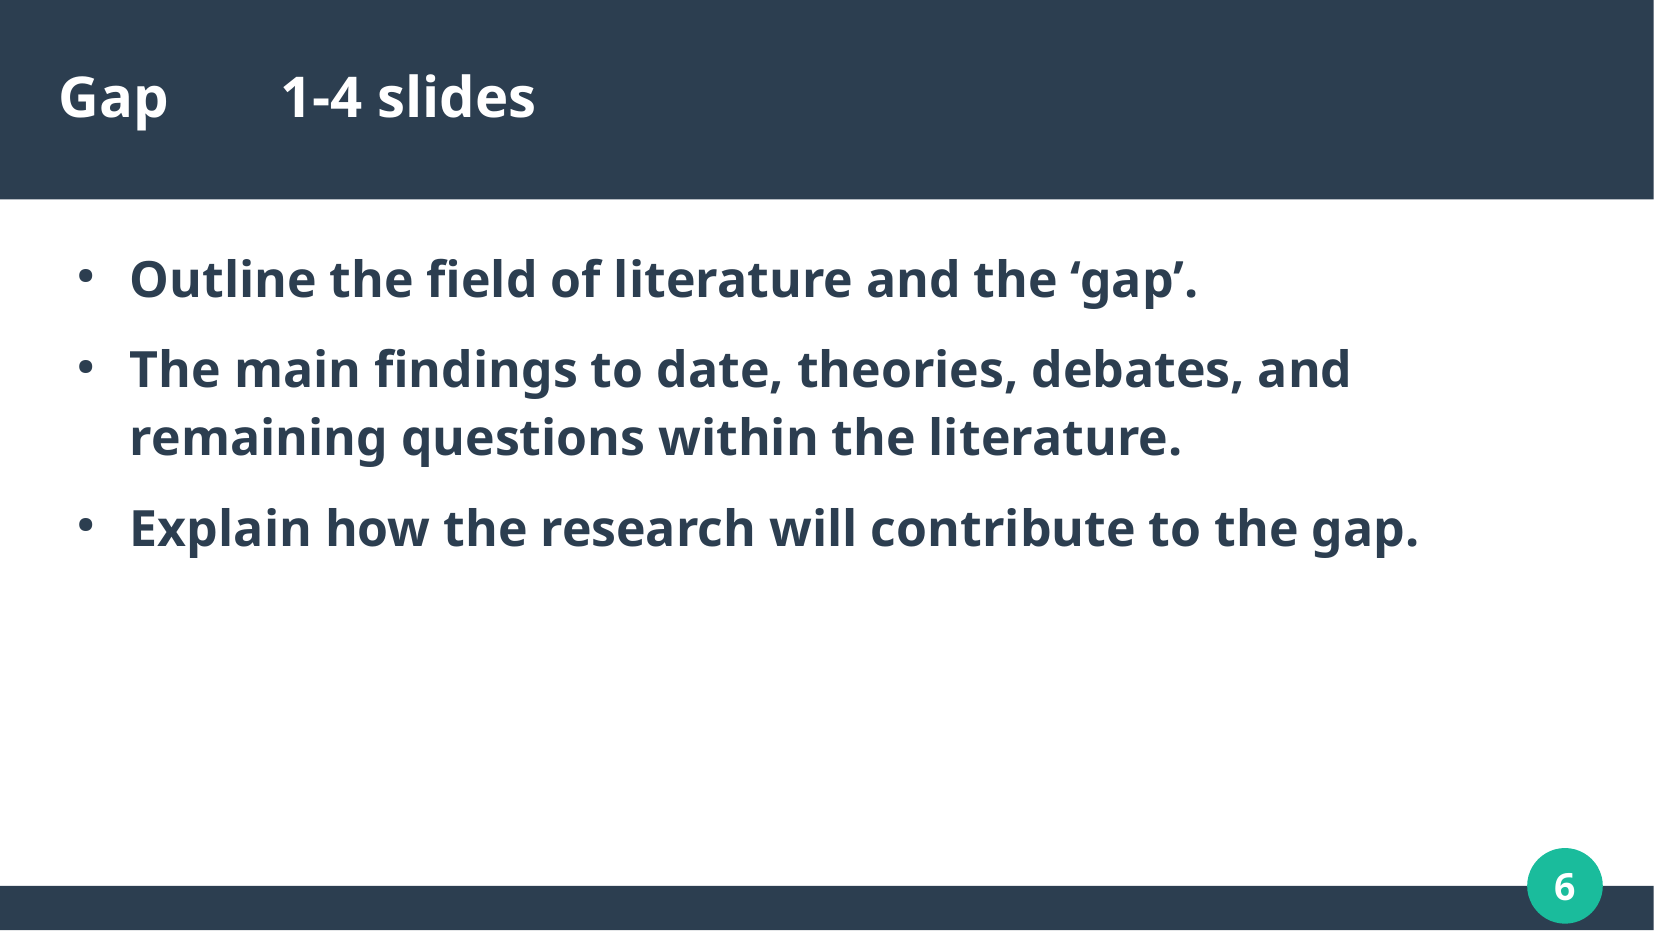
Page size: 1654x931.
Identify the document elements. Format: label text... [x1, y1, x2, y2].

title Gap 1-4 slides [59, 37, 1595, 156]
list Outline the field of literature and the ‘gap’. The main findings to date, theories, debates, and remaining questions within the literature. Explain how the research will contribute to the gap. [59, 243, 1595, 864]
